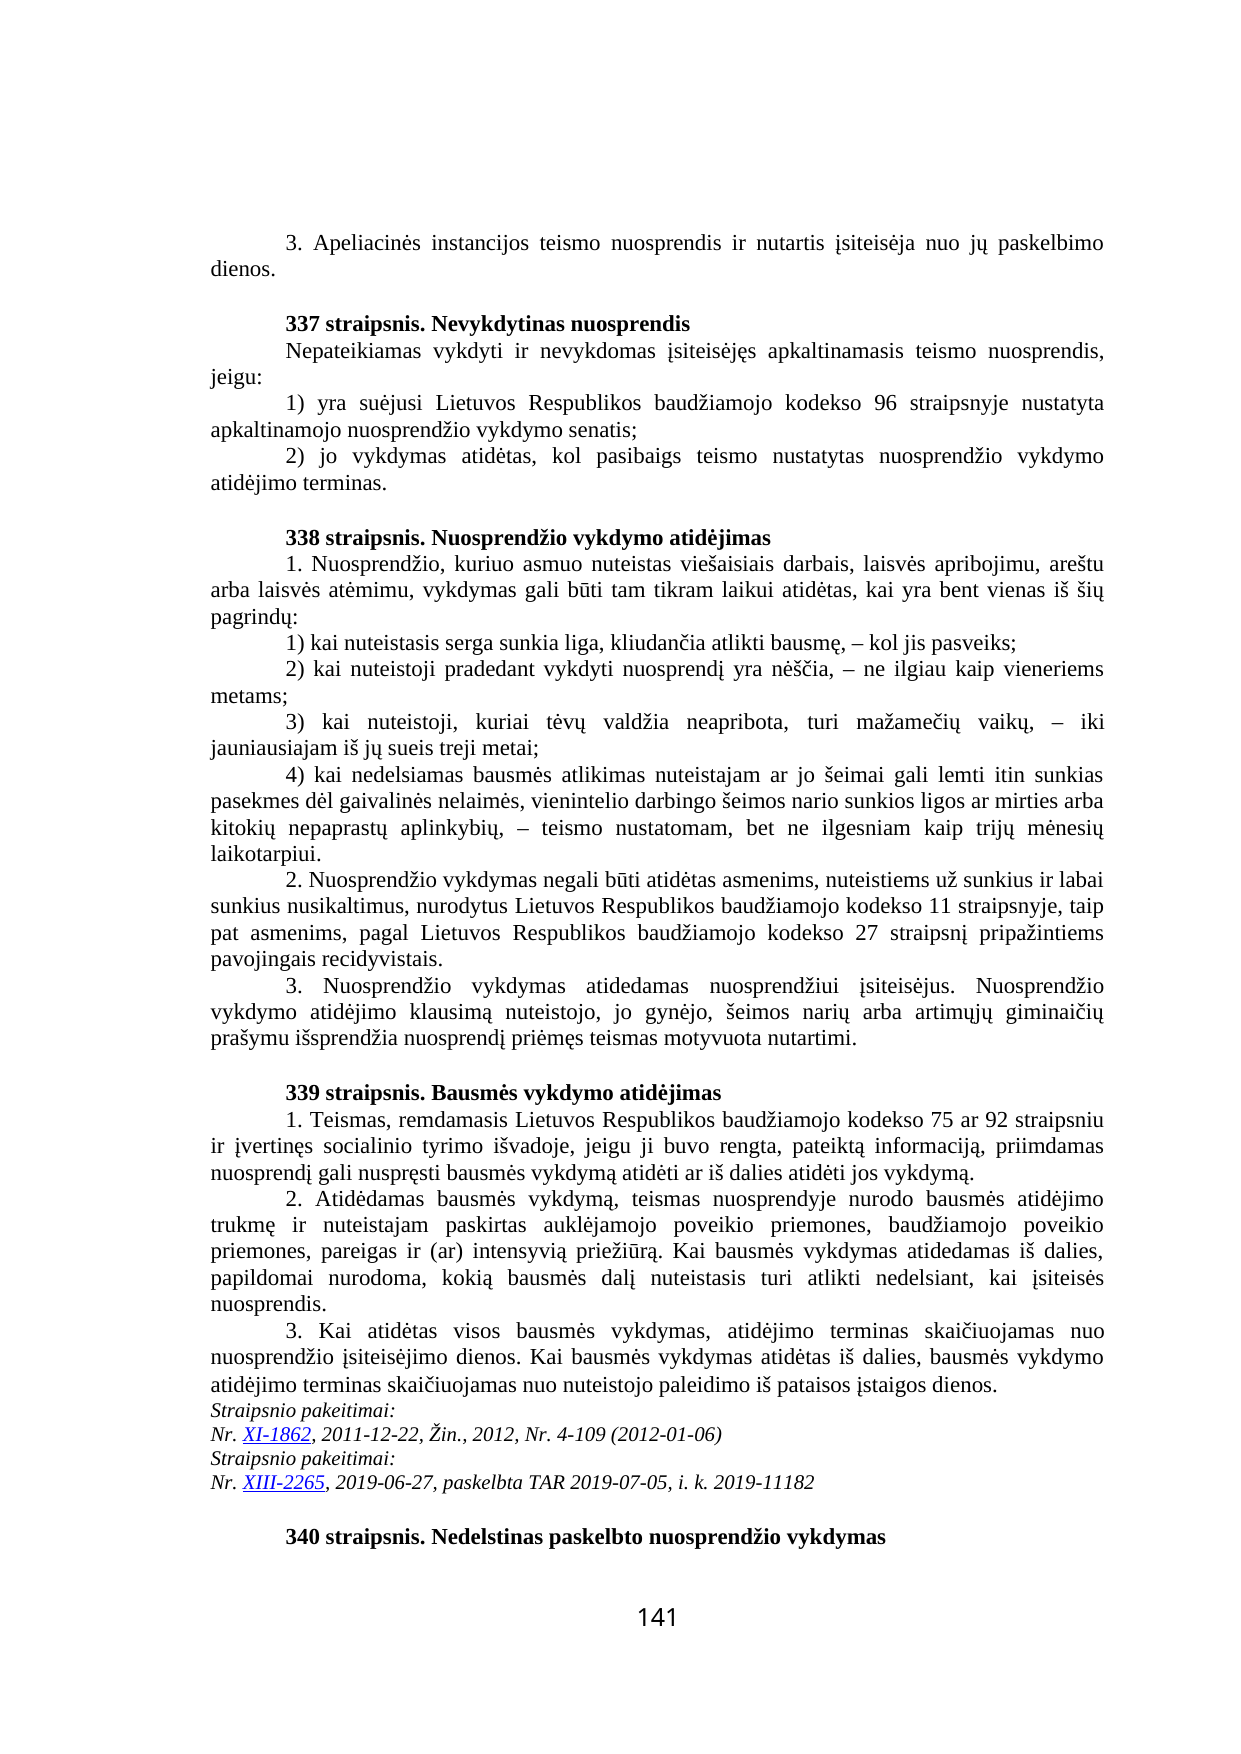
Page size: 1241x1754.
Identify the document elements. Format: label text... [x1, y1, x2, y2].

text Nepateikiamas vykdyti ir nevykdomas įsiteisėjęs apkaltinamasis teismo nuosprendis, jeigu: [210, 337, 1105, 389]
text 2) jo vykdymas atidėtas, kol pasibaigs teismo nustatytas nuosprendžio vykdymo atidėjimo terminas. [210, 442, 1105, 495]
text 2. Nuosprendžio vykdymas negali būti atidėtas asmenims, nuteistiems už sunkius ir labai sunkius nusikaltimus, nurodytus Lietuvos Respublikos baudžiamojo kodekso 11 straipsnyje, taip pat asmenims, pagal Lietuvos Respublikos baudžiamojo kodekso 27 straipsnį pripažintiems pavojingais recidyvistais. [210, 866, 1105, 972]
text Nr. XIII-2265, 2019-06-27, paskelbta TAR 2019-07-05, i. k. 2019-11182 [210, 1470, 1105, 1494]
text 3) kai nuteistoji, kuriai tėvų valdžia neapribota, turi mažamečių vaikų, – iki jauniausiajam iš jų sueis treji metai; [210, 708, 1105, 761]
text 337 straipsnis. Nevykdytinas nuosprendis [210, 310, 1105, 337]
text 1. Teismas, remdamasis Lietuvos Respublikos baudžiamojo kodekso 75 ar 92 straipsniu ir įvertinęs socialinio tyrimo išvadoje, jeigu ji buvo rengta, pateiktą informaciją, priimdamas nuosprendį gali nuspręsti bausmės vykdymą atidėti ar iš dalies atidėti jos vykdymą. [210, 1106, 1105, 1185]
text 4) kai nedelsiamas bausmės atlikimas nuteistajam ar jo šeimai gali lemti itin sunkias pasekmes dėl gaivalinės nelaimės, vienintelio darbingo šeimos nario sunkios ligos ar mirties arba kitokių nepaprastų aplinkybių, – teismo nustatomam, bet ne ilgesniam kaip trijų mėnesių laikotarpiui. [210, 761, 1105, 866]
text 2. Atidėdamas bausmės vykdymą, teismas nuosprendyje nurodo bausmės atidėjimo trukmę ir nuteistajam paskirtas auklėjamojo poveikio priemones, baudžiamojo poveikio priemones, pareigas ir (ar) intensyvią priežiūrą. Kai bausmės vykdymas atidedamas iš dalies, papildomai nurodoma, kokią bausmės dalį nuteistasis turi atlikti nedelsiant, kai įsiteisės nuosprendis. [210, 1185, 1105, 1317]
text 340 straipsnis. Nedelstinas paskelbto nuosprendžio vykdymas [210, 1523, 1105, 1549]
text Nr. XI-1862, 2011-12-22, Žin., 2012, Nr. 4-109 (2012-01-06) [210, 1422, 1105, 1446]
text 3. Nuosprendžio vykdymas atidedamas nuosprendžiui įsiteisėjus. Nuosprendžio vykdymo atidėjimo klausimą nuteistojo, jo gynėjo, šeimos narių arba artimųjų giminaičių prašymu išsprendžia nuosprendį priėmęs teismas motyvuota nutartimi. [210, 972, 1105, 1051]
text 3. Apeliacinės instancijos teismo nuosprendis ir nutartis įsiteisėja nuo jų paskelbimo dienos. [210, 229, 1105, 282]
text 1) kai nuteistasis serga sunkia liga, kliudančia atlikti bausmę, – kol jis pasveiks; [210, 629, 1105, 655]
text Straipsnio pakeitimai: [210, 1446, 1105, 1470]
text 339 straipsnis. Bausmės vykdymo atidėjimas [210, 1079, 1105, 1106]
text 338 straipsnis. Nuosprendžio vykdymo atidėjimas [210, 524, 1105, 550]
text Straipsnio pakeitimai: [210, 1398, 1105, 1422]
text 3. Kai atidėtas visos bausmės vykdymas, atidėjimo terminas skaičiuojamas nuo nuosprendžio įsiteisėjimo dienos. Kai bausmės vykdymas atidėtas iš dalies, bausmės vykdymo atidėjimo terminas skaičiuojamas nuo nuteistojo paleidimo iš pataisos įstaigos dienos. [210, 1317, 1105, 1398]
text 1. Nuosprendžio, kuriuo asmuo nuteistas viešaisiais darbais, laisvės apribojimu, areštu arba laisvės atėmimu, vykdymas gali būti tam tikram laikui atidėtas, kai yra bent vienas iš šių pagrindų: [210, 550, 1105, 629]
text 2) kai nuteistoji pradedant vykdyti nuosprendį yra nėščia, – ne ilgiau kaip vieneriems metams; [210, 655, 1105, 708]
text 1) yra suėjusi Lietuvos Respublikos baudžiamojo kodekso 96 straipsnyje nustatyta apkaltinamojo nuosprendžio vykdymo senatis; [210, 389, 1105, 442]
